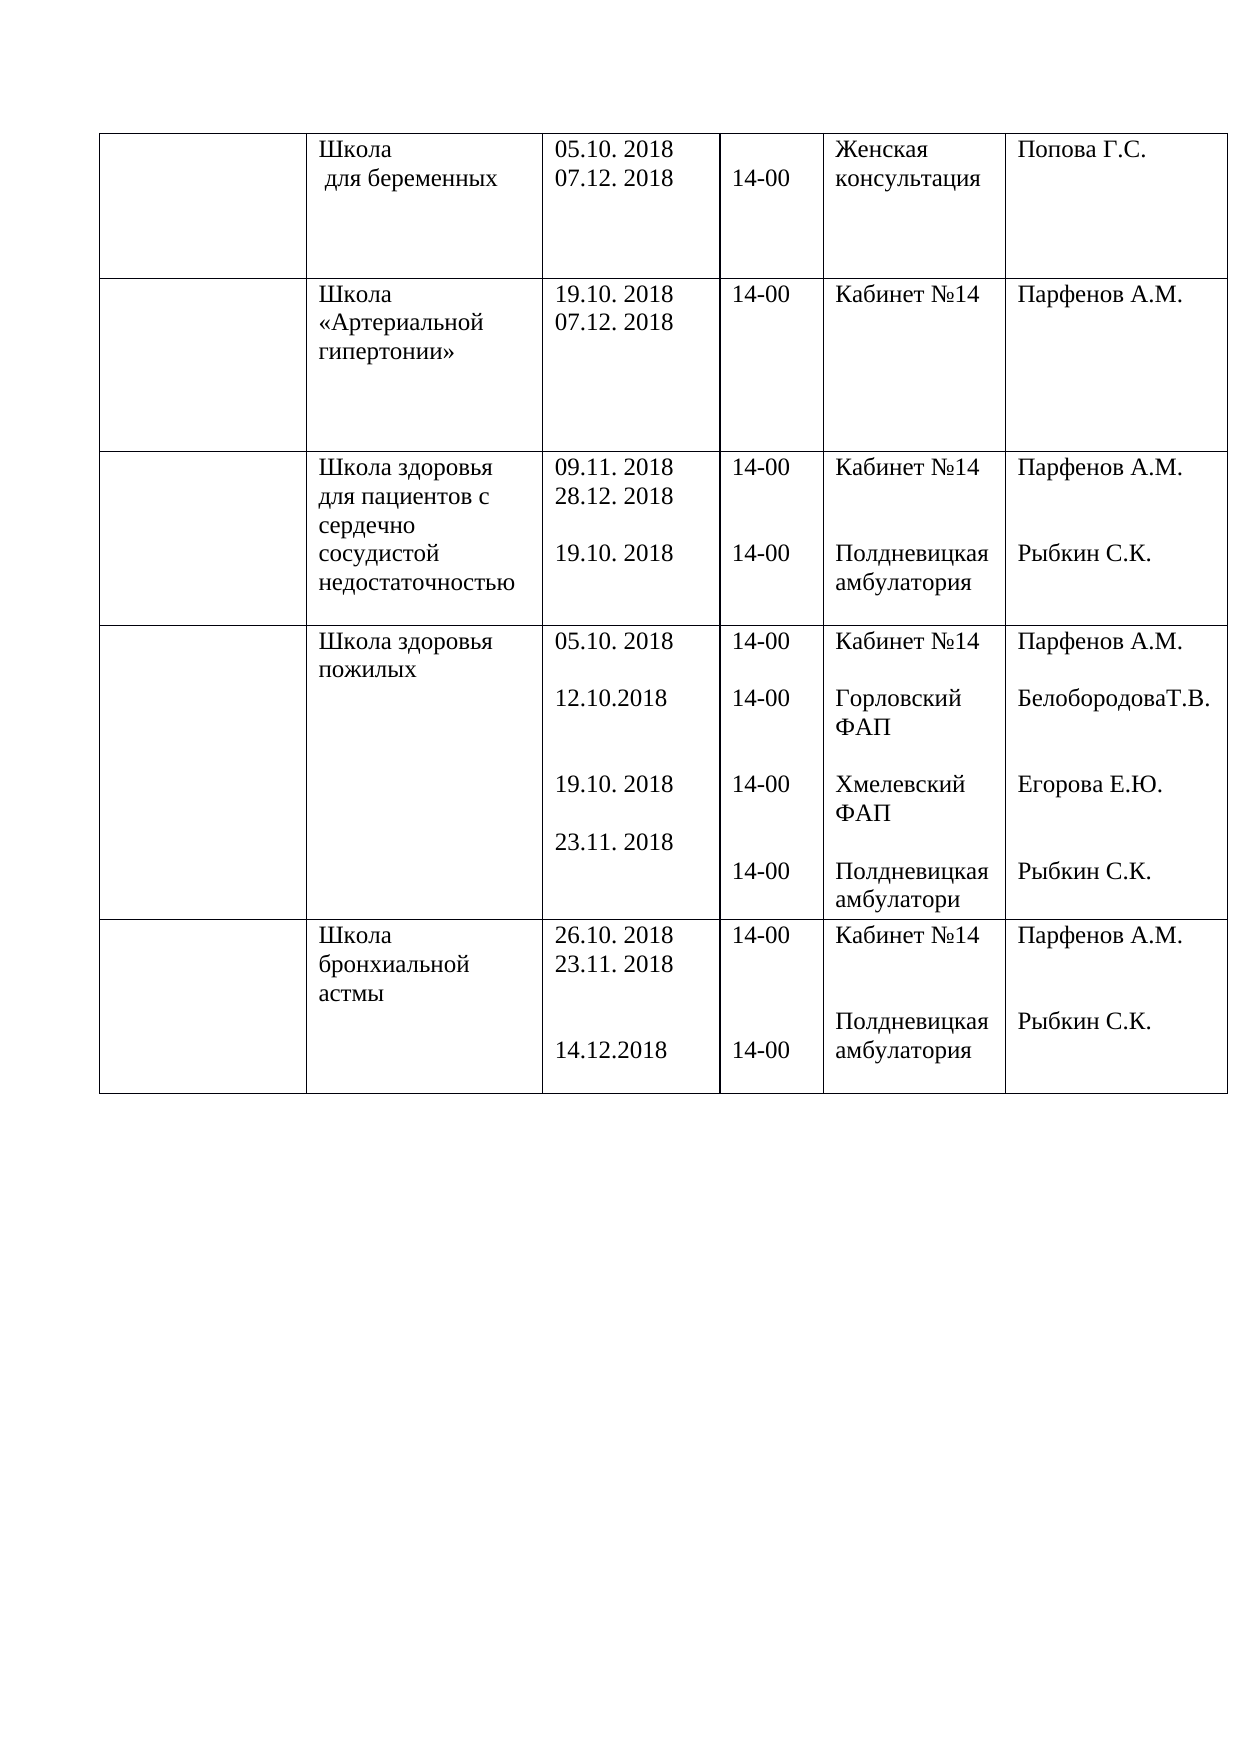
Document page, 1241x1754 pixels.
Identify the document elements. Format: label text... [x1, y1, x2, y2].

table_cell Парфенов А.М. БелобородоваТ.В. Егорова Е.Ю. Рыбкин С.К. [1006, 626, 1227, 919]
table_cell [100, 920, 306, 1093]
table_cell 19.10. 2018 07.12. 2018 [543, 279, 719, 451]
table_cell [1228, 919, 1240, 1093]
table_cell 26.10. 2018 23.11. 2018 14.12.2018 [543, 920, 719, 1093]
table_cell 05.10. 2018 12.10.2018 19.10. 2018 23.11. 2018 [543, 626, 719, 919]
table_cell Кабинет №14 [824, 279, 1005, 451]
table_cell Кабинет №14 Горловский ФАП Хмелевский ФАП Полдневицкаяамбулатори [824, 626, 1005, 919]
table_cell [1228, 278, 1240, 451]
table_cell Школа для беременных [307, 134, 542, 278]
table_cell 14-00 [721, 134, 823, 278]
table_cell 14-00 14-00 [721, 452, 823, 625]
table_cell Кабинет №14 Полдневицкая амбулатория [824, 452, 1005, 625]
table_cell Парфенов А.М. [1006, 279, 1227, 451]
table_cell [100, 452, 306, 625]
table_cell [1228, 625, 1240, 919]
table_cell Школа здоровья для пациентов с сердечно сосудистой недостаточностью [307, 452, 542, 625]
table_cell [1228, 451, 1240, 625]
table_cell [100, 279, 306, 451]
table_cell Школа бронхиальной астмы [307, 920, 542, 1093]
table_cell 09.11. 2018 28.12. 2018 19.10. 2018 [543, 452, 719, 625]
table_cell Кабинет №14 Полдневицкая амбулатория [824, 920, 1005, 1093]
table_cell Школа здоровья пожилых [307, 626, 542, 919]
table_cell Женская консультация [824, 134, 1005, 278]
table_cell Попова Г.С. [1006, 134, 1227, 278]
table_cell 14-00 14-00 [721, 920, 823, 1093]
table_cell Парфенов А.М. Рыбкин С.К. [1006, 920, 1227, 1093]
table_cell Школа «Артериальной гипертонии» [307, 279, 542, 451]
table_cell [1228, 133, 1240, 278]
table_cell [100, 134, 306, 278]
table_cell 14-00 14-00 14-00 14-00 [721, 626, 823, 919]
table_cell [100, 626, 306, 919]
table_cell 05.10. 2018 07.12. 2018 [543, 134, 719, 278]
table_cell Парфенов А.М. Рыбкин С.К. [1006, 452, 1227, 625]
table_cell 14-00 [721, 279, 823, 451]
